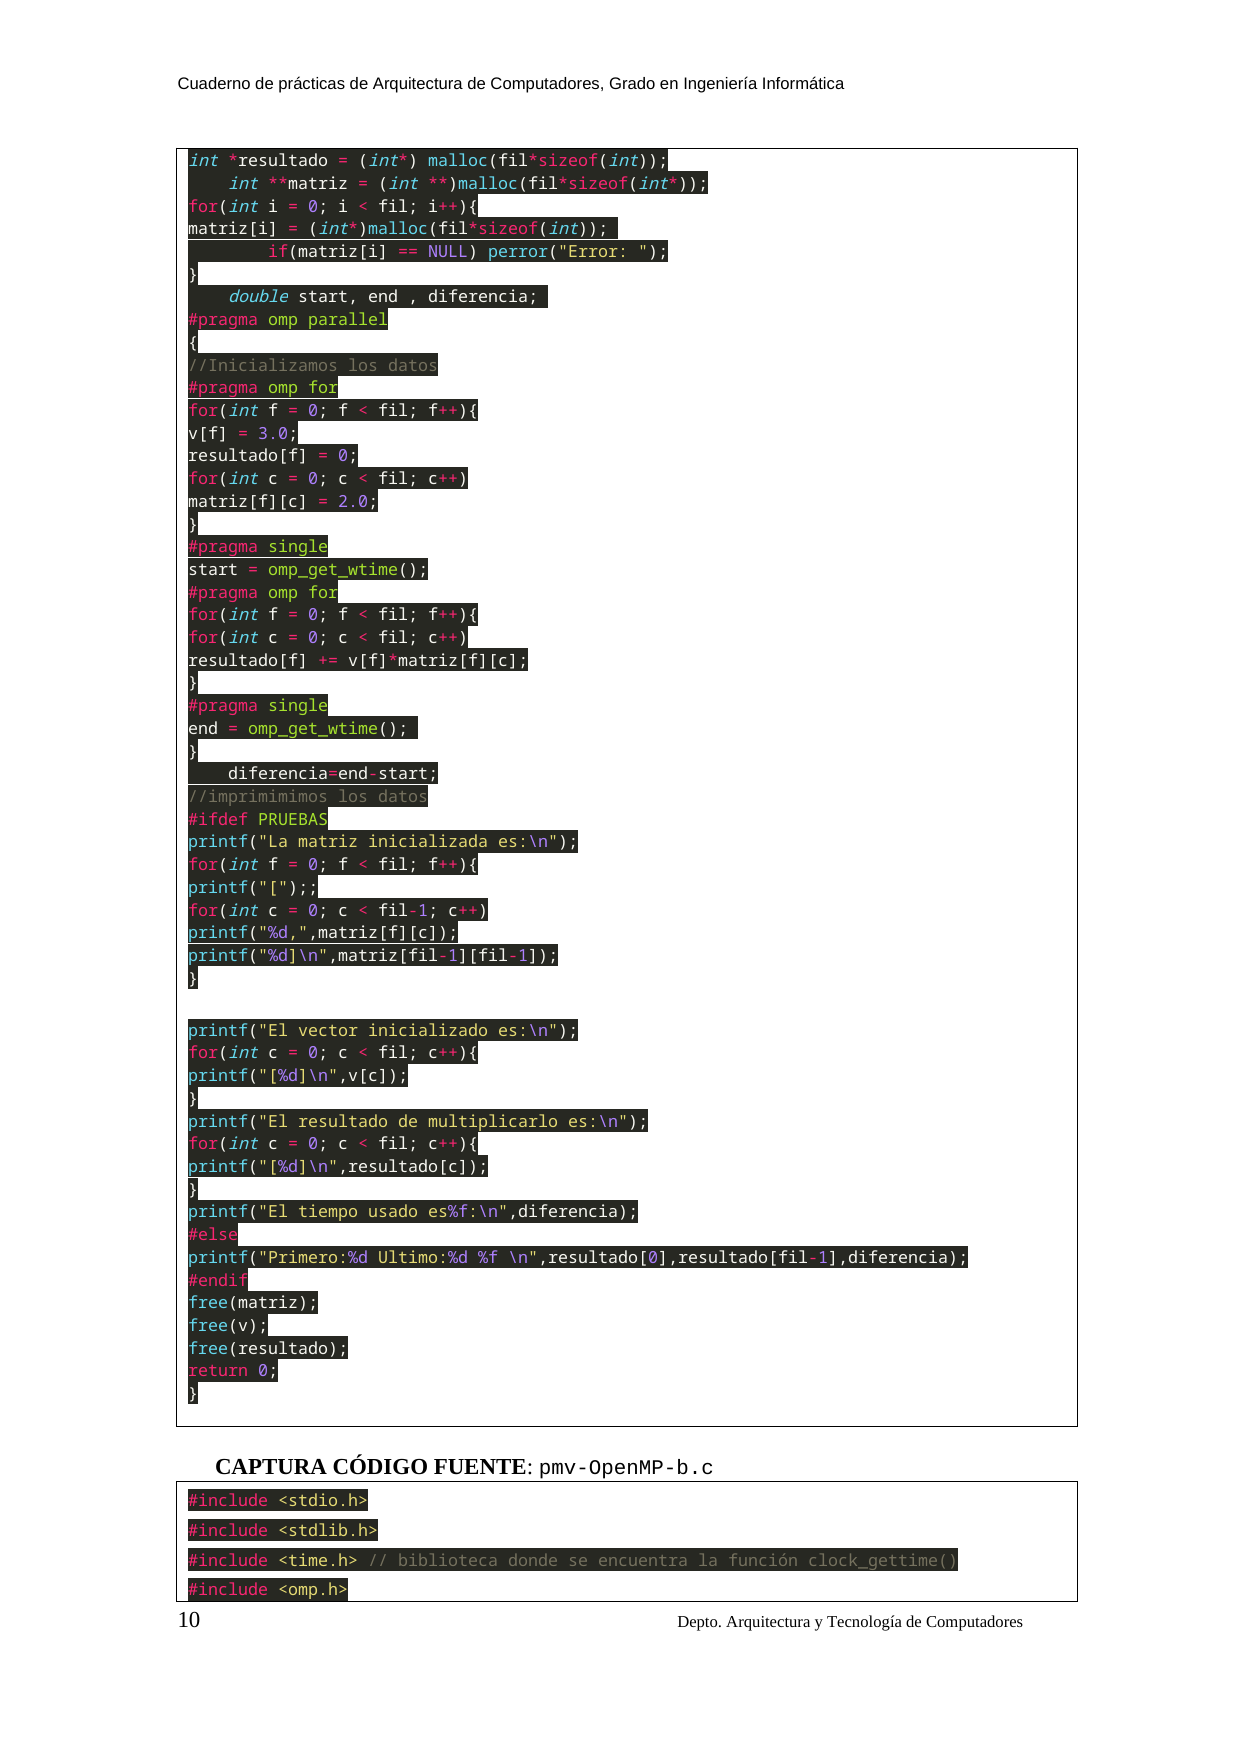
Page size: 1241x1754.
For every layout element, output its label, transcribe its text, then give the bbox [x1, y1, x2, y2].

table_header int *resultado = (int*) malloc(fil*sizeof(int)); int **matriz = (int **)malloc(fil*sizeof(int*)); for(int i = 0; i < fil; i++){ matriz[i] = (int*)malloc(fil*sizeof(int)); if(matriz[i] == NULL) perror("Error: "); } double start, end , diferencia; #pragma omp parallel { //Inicializamos los datos #pragma omp for for(int f = 0; f < fil; f++){ v[f] = 3.0; resultado[f] = 0; for(int c = 0; c < fil; c++) matriz[f][c] = 2.0; } #pragma single start = omp_get_wtime(); #pragma omp for for(int f = 0; f < fil; f++){ for(int c = 0; c < fil; c++) resultado[f] += v[f]*matriz[f][c]; } #pragma single end = omp_get_wtime(); } diferencia=end-start; //imprimimimos los datos #ifdef PRUEBAS printf("La matriz inicializada es:\n"); for(int f = 0; f < fil; f++){ printf("[");; for(int c = 0; c < fil-1; c++) printf("%d,",matriz[f][c]); printf("%d]\n",matriz[fil-1][fil-1]); } printf("El vector inicializado es:\n"); for(int c = 0; c < fil; c++){ printf("[%d]\n",v[c]); } printf("El resultado de multiplicarlo es:\n"); for(int c = 0; c < fil; c++){ printf("[%d]\n",resultado[c]); } printf("El tiempo usado es%f:\n",diferencia); #else printf("Primero:%d Ultimo:%d %f \n",resultado[0],resultado[fil-1],diferencia); #endif free(matriz); free(v); free(resultado); return 0; } [177, 149, 1077, 1426]
table_header #include <stdio.h> #include <stdlib.h> #include <time.h> // biblioteca donde se encuentra la función clock_gettime() #include <omp.h> [177, 1482, 1077, 1601]
text CAPTURA CÓDIGO FUENTE: pmv-OpenMP-b.c [215, 1453, 1063, 1481]
